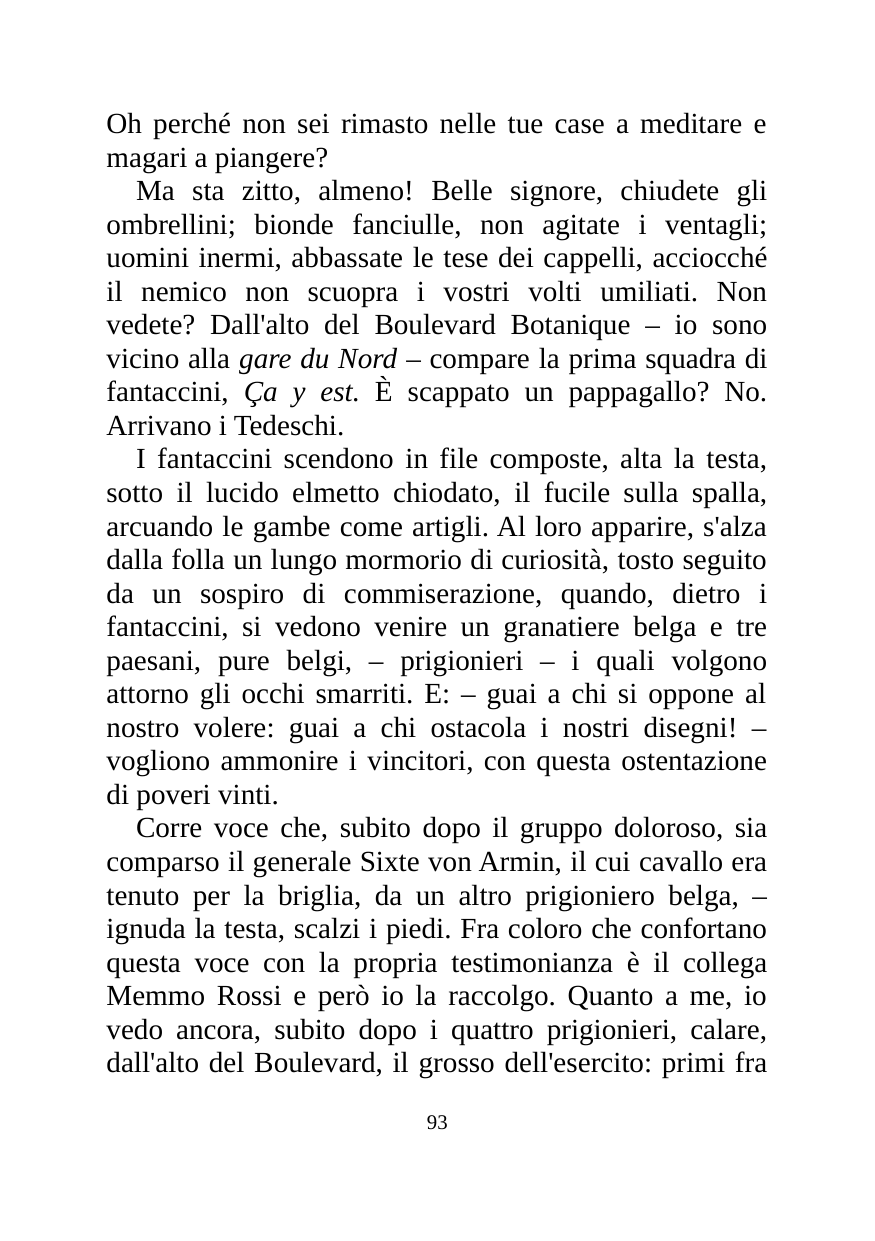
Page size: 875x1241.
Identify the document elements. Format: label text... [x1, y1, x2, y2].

text Oh perché non sei rimasto nelle tue case a meditare e magari a piangere? [106, 106, 768, 173]
text Ma sta zitto, almeno! Belle signore, chiudete gli ombrellini; bionde fanciulle, non agitate i ventagli; uomini inermi, abbassate le tese dei cappelli, acciocché il nemico non scuopra i vostri volti umiliati. Non vedete? Dall'alto del Boulevard Botanique – io sono vicino alla gare du Nord – compare la prima squadra di fantaccini, Ça y est. È scappato un pappagallo? No. Arrivano i Tedeschi. [106, 173, 768, 442]
text I fantaccini scendono in file composte, alta la testa, sotto il lucido elmetto chiodato, il fucile sulla spalla, arcuando le gambe come artigli. Al loro apparire, s'alza dalla folla un lungo mormorio di curiosità, tosto seguito da un sospiro di commiserazione, quando, dietro i fantaccini, si vedono venire un granatiere belga e tre paesani, pure belgi, – prigionieri – i quali volgono attorno gli occhi smarriti. E: – guai a chi si oppone al nostro volere: guai a chi ostacola i nostri disegni! – vogliono ammonire i vincitori, con questa ostentazione di poveri vinti. [106, 442, 768, 811]
text Corre voce che, subito dopo il gruppo doloroso, sia comparso il generale Sixte von Armin, il cui cavallo era tenuto per la briglia, da un altro prigioniero belga, – ignuda la testa, scalzi i piedi. Fra coloro che confortano questa voce con la propria testimonianza è il collega Memmo Rossi e però io la raccolgo. Quanto a me, io vedo ancora, subito dopo i quattro prigionieri, calare, dall'alto del Boulevard, il grosso dell'esercito: primi fra [106, 811, 768, 1079]
